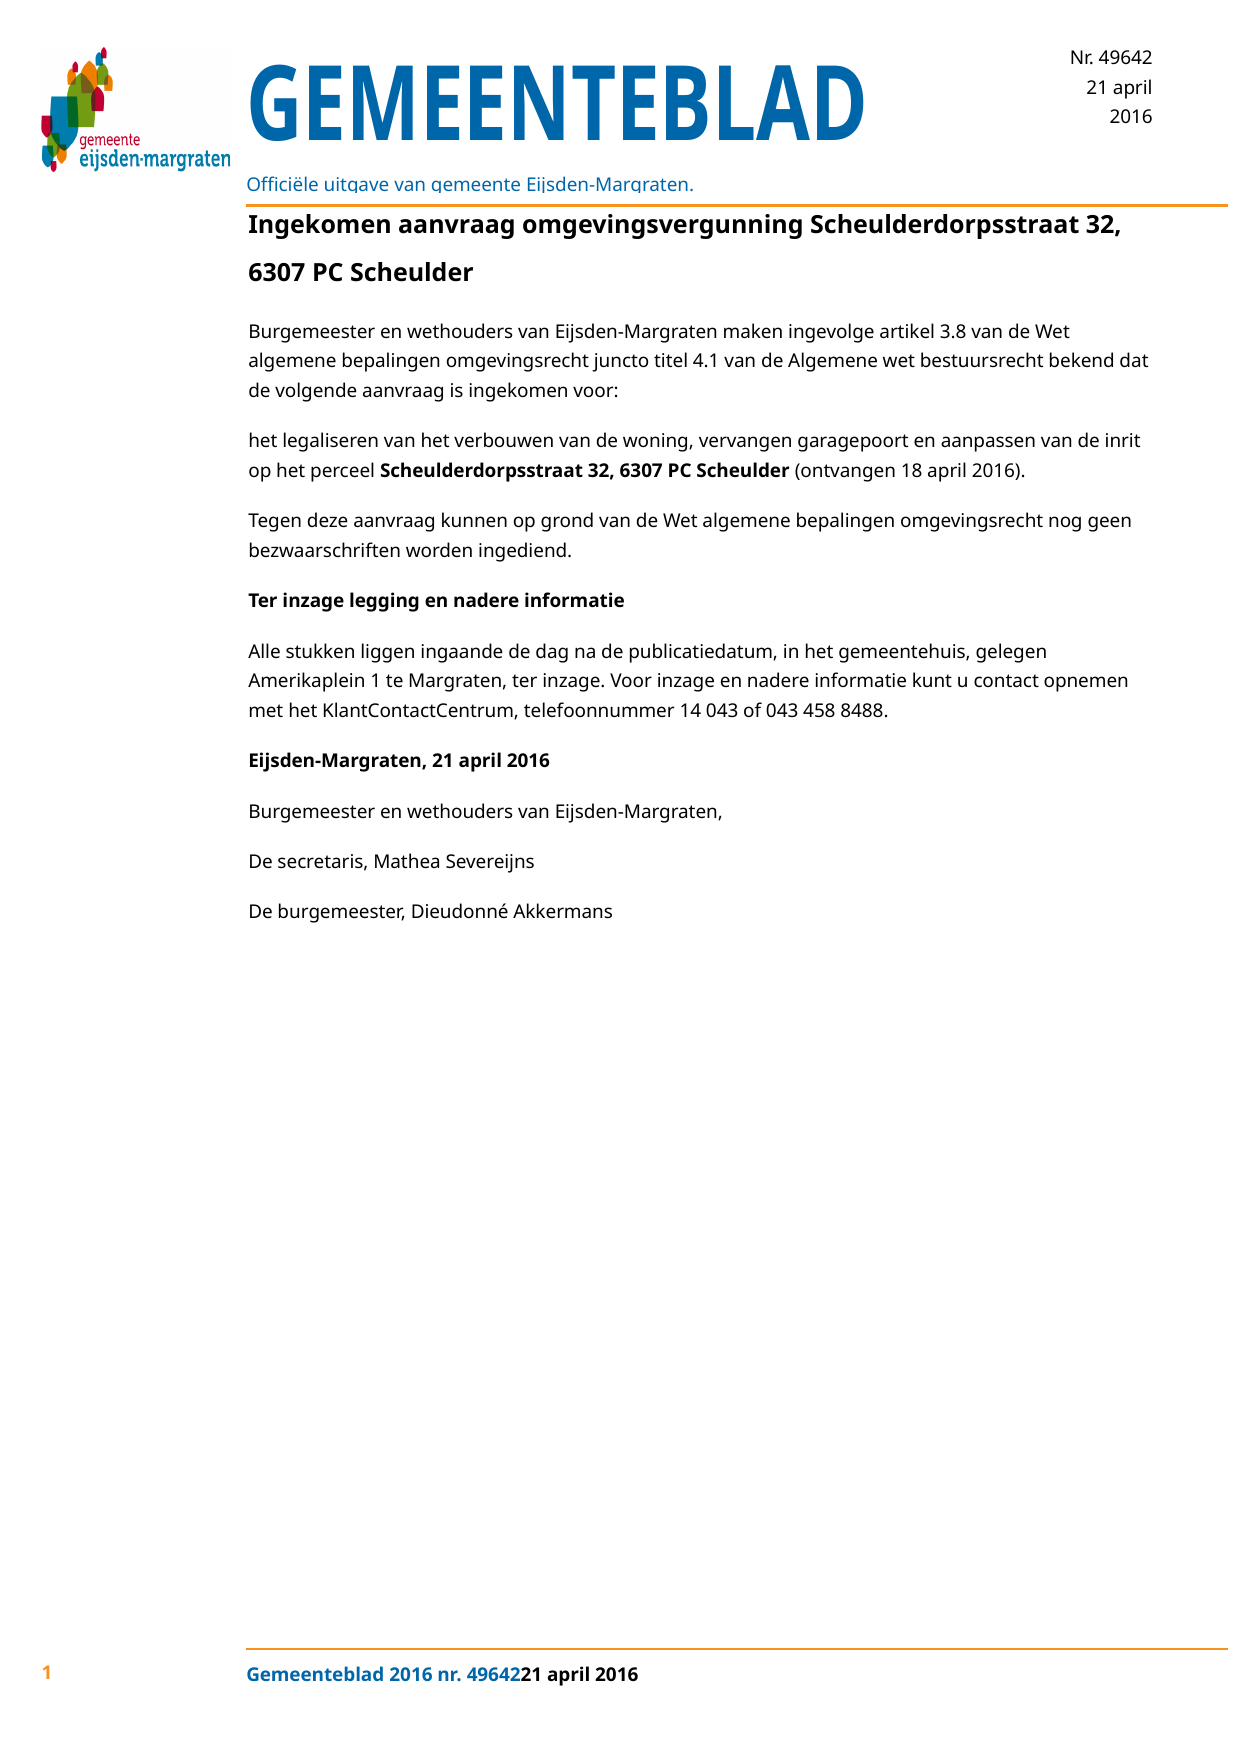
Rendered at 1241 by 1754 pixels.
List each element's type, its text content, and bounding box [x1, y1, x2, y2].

text De burgemeester, Dieudonné Akkermans [248, 899, 1152, 924]
text Tegen deze aanvraag kunnen op grond van de Wet algemene bepalingen omgevingsrecht nog geen bezwaarschriften worden ingediend. [248, 507, 1152, 563]
text De secretaris, Mathea Severeijns [248, 848, 1152, 874]
text Burgemeester en wethouders van Eijsden-Margraten maken ingevolge artikel 3.8 van de Wet algemene bepalingen omgevingsrecht juncto titel 4.1 van de Algemene wet bestuursrecht bekend dat de volgende aanvraag is ingekomen voor: [248, 318, 1152, 403]
text Eijsden-Margraten, 21 april 2016 [248, 747, 1152, 773]
picture [41, 47, 231, 172]
text Ter inzage legging en nadere informatie [248, 587, 1152, 613]
text Alle stukken liggen ingaande de dag na de publicatiedatum, in het gemeentehuis, gelegen Amerikaplein 1 te Margraten, ter inzage. Voor inzage en nadere informatie kunt u contact opnemen met het KlantContactCentrum, telefoonnummer 14 043 of 043 458 8488. [248, 638, 1152, 723]
text Ingekomen aanvraag omgevingsvergunning Scheulderdorpsstraat 32, 6307 PC Scheulder [248, 207, 1152, 288]
text Burgemeester en wethouders van Eijsden-Margraten, [248, 798, 1152, 824]
text het legaliseren van het verbouwen van de woning, vervangen garagepoort en aanpassen van de inrit op het perceel Scheulderdorpsstraat 32, 6307 PC Scheulder (ontvangen 18 april 2016). [248, 427, 1152, 483]
